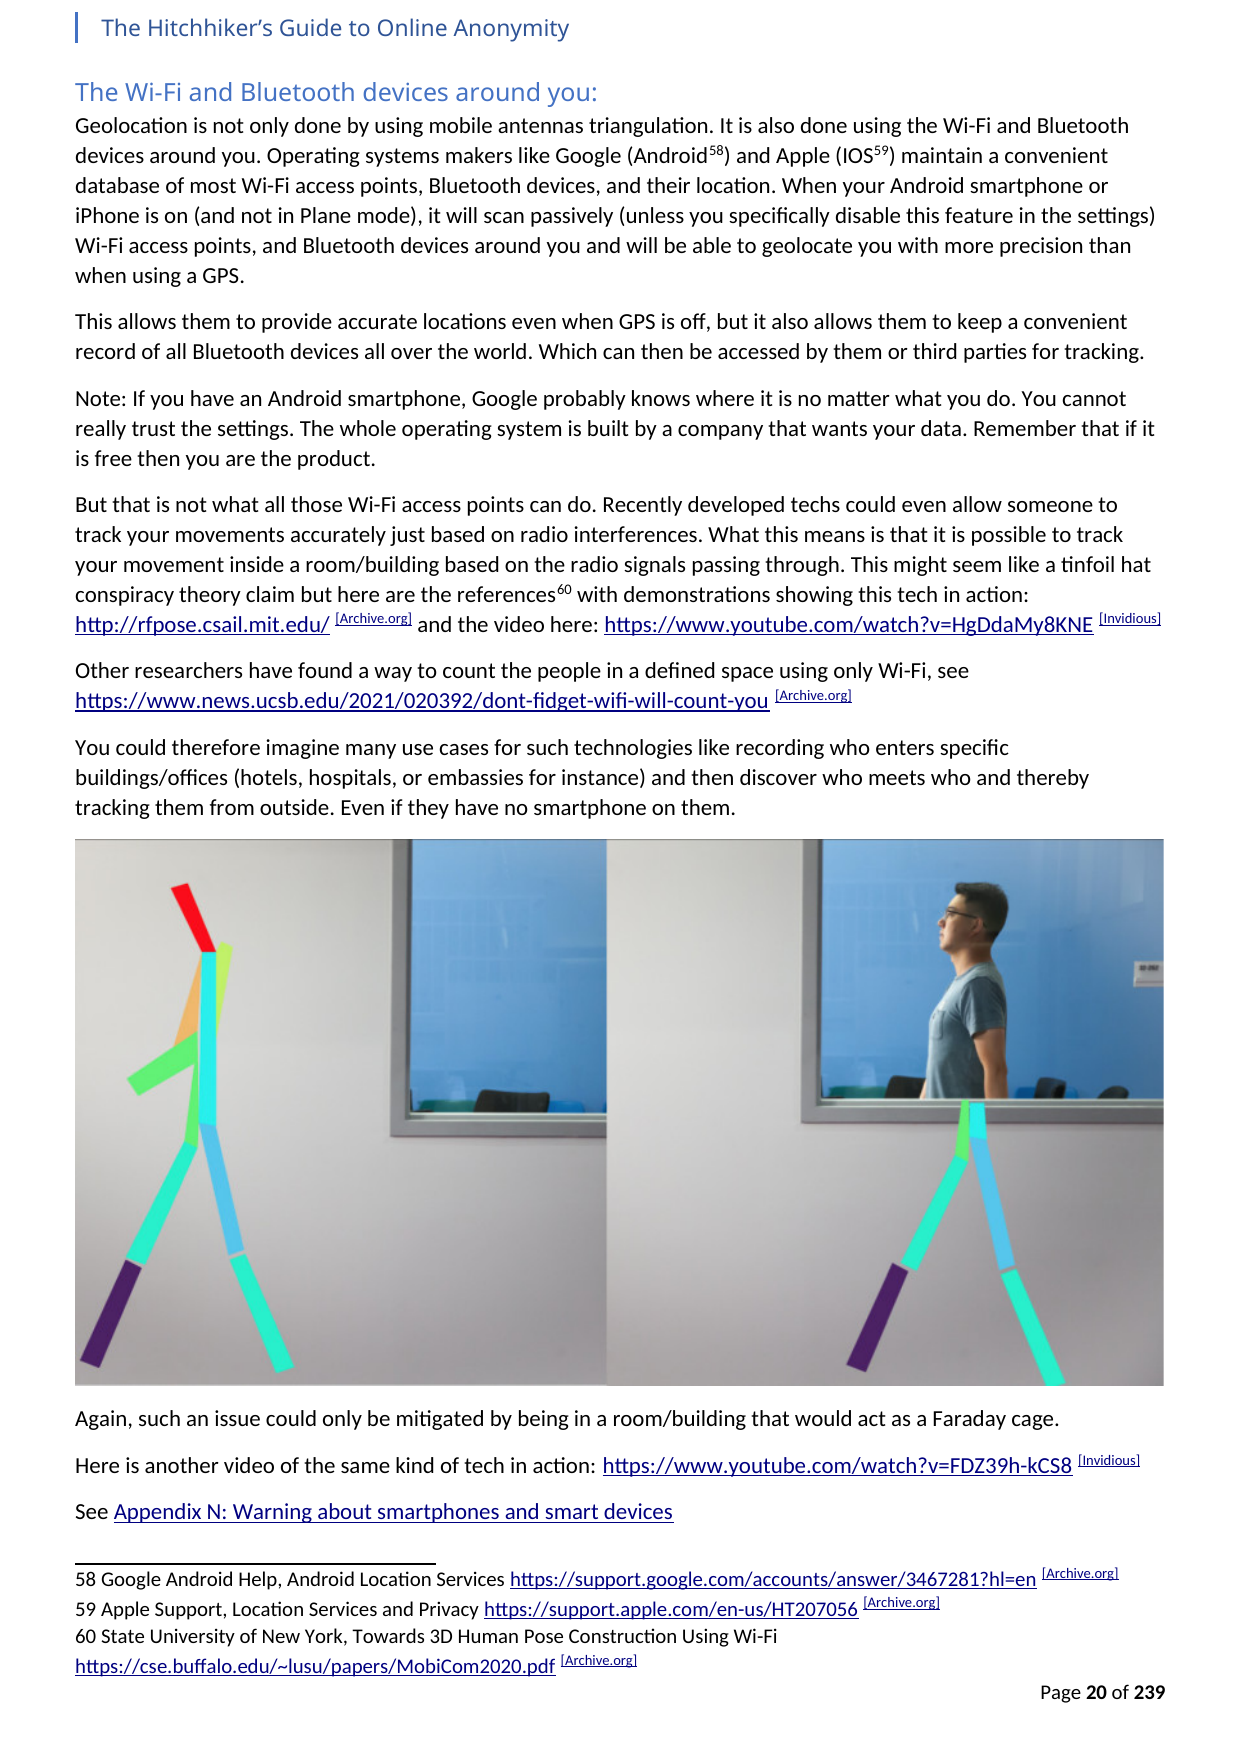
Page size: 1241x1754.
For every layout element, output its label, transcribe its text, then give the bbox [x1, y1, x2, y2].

picture [75, 839, 1164, 1386]
text Here is another video of the same kind of tech in action: https://www.youtube.com/watch?v=FDZ39h-kCS8 [Invidious] [75, 1451, 1165, 1479]
text Again, such an issue could only be mitigated by being in a room/building that would act as a Faraday cage. [75, 1404, 1165, 1432]
text But that is not what all those Wi-Fi access points can do. Recently developed techs could even allow someone to track your movements accurately just based on radio interferences. What this means is that it is possible to track your movement inside a room/building based on the radio signals passing through. This might seem like a tinfoil hat conspiracy theory claim but here are the references with demonstrations showing this tech in action: http://rfpose.csail.mit.edu/ [Archive.org] and the video here: https://www.youtube.com/watch?v=HgDdaMy8KNE [Invidious] [75, 490, 1165, 638]
text This allows them to provide accurate locations even when GPS is off, but it also allows them to keep a convenient record of all Bluetooth devices all over the world. Which can then be accessed by them or third parties for tracking. [75, 307, 1165, 365]
text See Appendix N: Warning about smartphones and smart devices [75, 1497, 1165, 1525]
text Apple Support, Location Services and Privacy https://support.apple.com/en-us/HT207056 [Archive.org] [75, 1594, 1165, 1622]
text You could therefore imagine many use cases for such technologies like recording who enters specific buildings/offices (hotels, hospitals, or embassies for instance) and then discover who meets who and thereby tracking them from outside. Even if they have no smartphone on them. [75, 733, 1165, 821]
text Geolocation is not only done by using mobile antennas triangulation. It is also done using the Wi-Fi and Bluetooth devices around you. Operating systems makers like Google (Android) and Apple (IOS) maintain a convenient database of most Wi-Fi access points, Bluetooth devices, and their location. When your Android smartphone or iPhone is on (and not in Plane mode), it will scan passively (unless you specifically disable this feature in the settings) Wi-Fi access points, and Bluetooth devices around you and will be able to geolocate you with more precision than when using a GPS. [75, 111, 1165, 289]
text State University of New York, Towards 3D Human Pose Construction Using Wi-Fi https://cse.buffalo.edu/~lusu/papers/MobiCom2020.pdf [Archive.org] [75, 1624, 1165, 1679]
text Note: If you have an Android smartphone, Google probably knows where it is no matter what you do. You cannot really trust the settings. The whole operating system is built by a company that wants your data. Remember that if it is free then you are the product. [75, 384, 1165, 472]
text Google Android Help, Android Location Services https://support.google.com/accounts/answer/3467281?hl=en [Archive.org] [75, 1564, 1165, 1592]
subtitle The Wi-Fi and Bluetooth devices around you: [75, 75, 1165, 109]
text Other researchers have found a way to count the people in a defined space using only Wi-Fi, see https://www.news.ucsb.edu/2021/020392/dont-fidget-wifi-will-count-you [Archive.org] [75, 656, 1165, 714]
